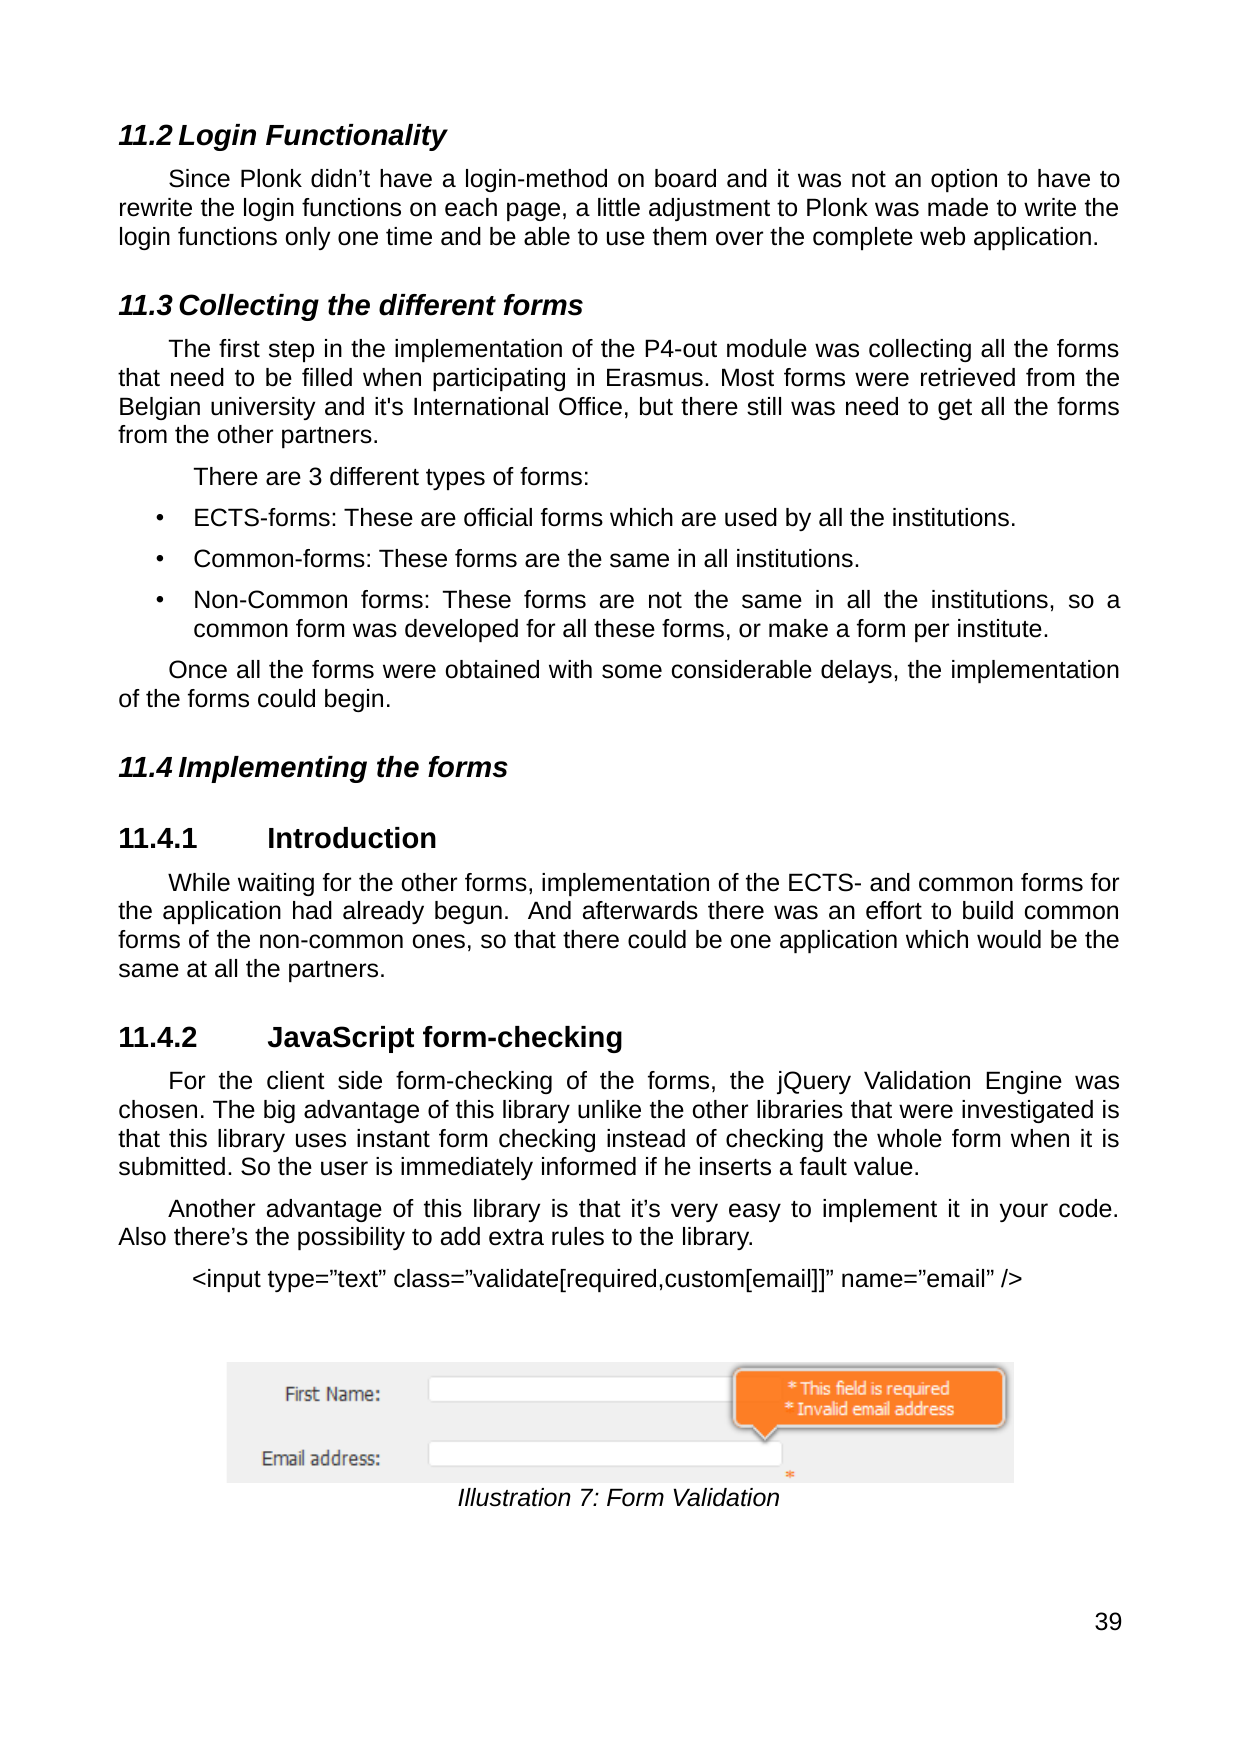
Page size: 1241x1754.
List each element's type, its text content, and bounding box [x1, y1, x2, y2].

list There are 3 different types of forms: [156, 461, 1122, 490]
list ECTS-forms: These are official forms which are used by all the institutions. [156, 503, 1122, 532]
text The first step in the implementation of the P4-out module was collecting all the forms that need to be filled when participating in Erasmus. Most forms were retrieved from the Belgian university and it's International Office, but there still was need to get all the forms from the other partners. [118, 334, 1122, 449]
subtitle JavaScript form-checking [118, 1020, 1122, 1054]
text Illustration 7: Form Validation [226, 1483, 1014, 1512]
text <input type=”text” class=”validate[required,custom[email]]” name=”email” /> [118, 1264, 1122, 1321]
list Common-forms: These forms are the same in all institutions. [156, 544, 1122, 573]
list Non-Common forms: These forms are not the same in all the institutions, so a common form was developed for all these forms, or make a form per institute. [156, 585, 1122, 643]
text Once all the forms were obtained with some considerable delays, the implementation of the forms could begin. [118, 656, 1122, 713]
text While waiting for the other forms, implementation of the ECTS- and common forms for the application had already begun. And afterwards there was an effort to build common forms of the non-common ones, so that there could be one application which would be the same at all the partners. [118, 868, 1122, 983]
text Since Plonk didn’t have a login-method on board and it was not an option to have to rewrite the login functions on each page, a little adjustment to Plonk was made to write the login functions only one time and be able to use them over the complete web application. [118, 164, 1122, 250]
subtitle Introduction [118, 822, 1122, 855]
text Another advantage of this library is that it’s very easy to implement it in your code. Also there’s the possibility to add extra rules to the library. [118, 1194, 1122, 1251]
subtitle Implementing the forms [118, 751, 1122, 784]
subtitle Collecting the different forms [118, 288, 1122, 321]
picture [226, 1362, 1014, 1483]
text For the client side form-checking of the forms, the jQuery Validation Engine was chosen. The big advantage of this library unlike the other libraries that were investigated is that this library uses instant form checking instead of checking the whole form when it is submitted. So the user is immediately informed if he inserts a fault value. [118, 1066, 1122, 1181]
subtitle Login Functionality [118, 118, 1122, 152]
